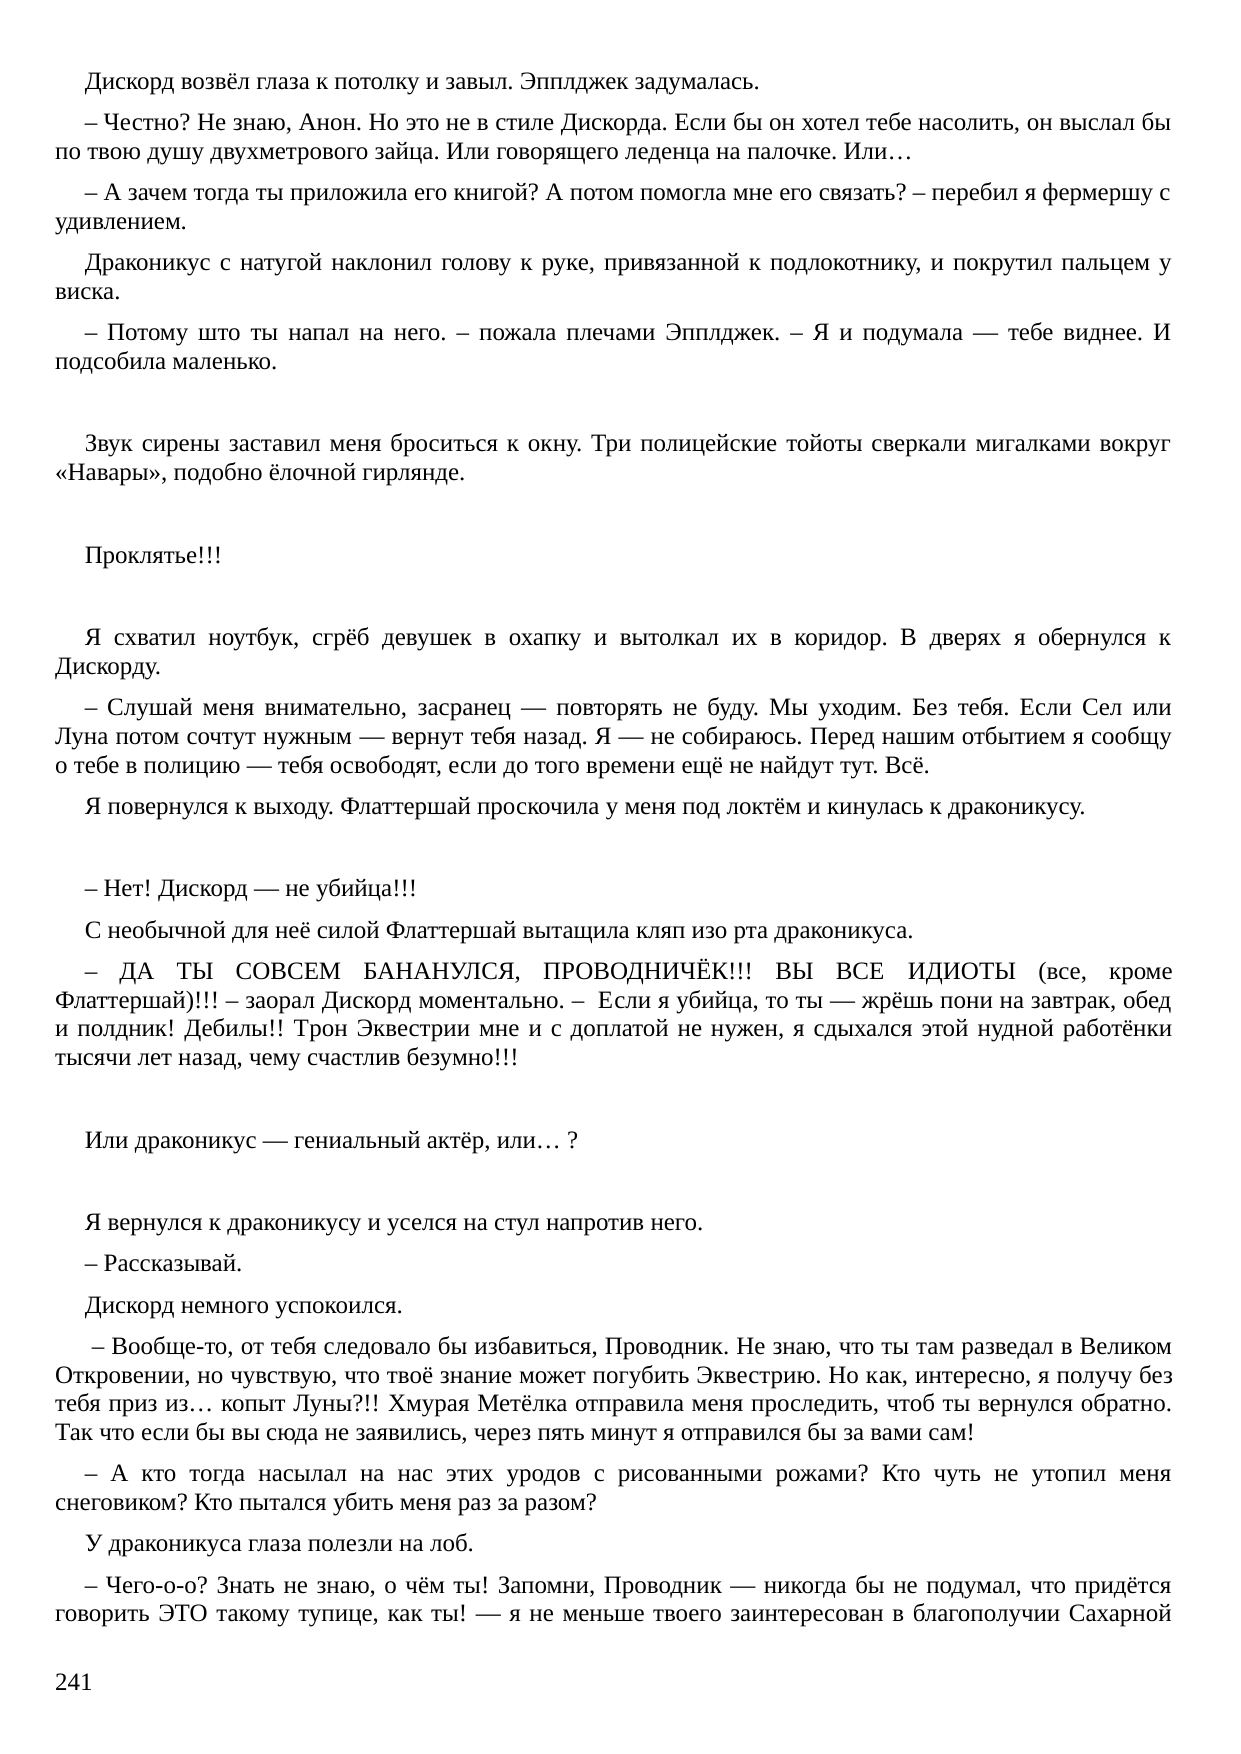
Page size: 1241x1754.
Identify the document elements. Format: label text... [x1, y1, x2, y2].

text – Вообще-то, от тебя следовало бы избавиться, Проводник. Не знаю, что ты там разведал в Великом Откровении, но чувствую, что твоё знание может погубить Эквестрию. Но как, интересно, я получу без тебя приз из… копыт Луны?!! Хмурая Метёлка отправила меня проследить, чтоб ты вернулся обратно. Так что если бы вы сюда не заявились, через пять минут я отправился бы за вами сам! [55, 1331, 1173, 1446]
text – Чего-о-о? Знать не знаю, о чём ты! Запомни, Проводник — никогда бы не подумал, что придётся говорить ЭТО такому тупице, как ты! — я не меньше твоего заинтересован в благополучии Сахарной [55, 1570, 1173, 1627]
text Драконикус с натугой наклонил голову к руке, привязанной к подлокотнику, и покрутил пальцем у виска. [55, 247, 1173, 305]
text – Потому што ты напал на него. – пожала плечами Эпплджек. – Я и подумала — тебе виднее. И подсобила маленько. [55, 317, 1173, 375]
text – А зачем тогда ты приложила его книгой? А потом помогла мне его связать? – перебил я фермершу с удивлением. [55, 177, 1173, 235]
text Я схватил ноутбук, сгрёб девушек в охапку и вытолкал их в коридор. В дверях я обернулся к Дискорду. [55, 622, 1173, 680]
text У драконикуса глаза полезли на лоб. [55, 1528, 1173, 1557]
text Дискорд возвёл глаза к потолку и завыл. Эпплджек задумалась. [55, 66, 1173, 95]
text Или драконикус — гениальный актёр, или… ? [55, 1125, 1173, 1153]
text – А кто тогда насылал на нас этих уродов с рисованными рожами? Кто чуть не утопил меня снеговиком? Кто пытался убить меня раз за разом? [55, 1458, 1173, 1516]
text Звук сирены заставил меня броситься к окну. Три полицейские тойоты сверкали мигалками вокруг «Навары», подобно ёлочной гирлянде. [55, 428, 1173, 486]
text Я повернулся к выходу. Флаттершай проскочила у меня под локтём и кинулась к драконикусу. [55, 791, 1173, 820]
text Проклятье!!! [55, 540, 1173, 568]
text – Рассказывай. [55, 1248, 1173, 1277]
text – Нет! Дискорд — не убийца!!! [55, 873, 1173, 902]
text – Слушай меня внимательно, засранец — повторять не буду. Мы уходим. Без тебя. Если Сел или Луна потом сочтут нужным — вернут тебя назад. Я — не собираюсь. Перед нашим отбытием я сообщу о тебе в полицию — тебя освободят, если до того времени ещё не найдут тут. Всё. [55, 692, 1173, 778]
text Дискорд немного успокоился. [55, 1290, 1173, 1318]
text С необычной для неё силой Флаттершай вытащила кляп изо рта драконикуса. [55, 915, 1173, 943]
text Я вернулся к драконикусу и уселся на стул напротив него. [55, 1207, 1173, 1236]
text – ДА ТЫ СОВСЕМ БАНАНУЛСЯ, ПРОВОДНИЧЁК!!! ВЫ ВСЕ ИДИОТЫ (все, кроме Флаттершай)!!! – заорал Дискорд моментально. – Если я убийца, то ты — жрёшь пони на завтрак, обед и полдник! Дебилы!! Трон Эквестрии мне и с доплатой не нужен, я сдыхался этой нудной работёнки тысячи лет назад, чему счастлив безумно!!! [55, 956, 1173, 1071]
text – Честно? Не знаю, Анон. Но это не в стиле Дискорда. Если бы он хотел тебе насолить, он выслал бы по твою душу двухметрового зайца. Или говорящего леденца на палочке. Или… [55, 107, 1173, 165]
